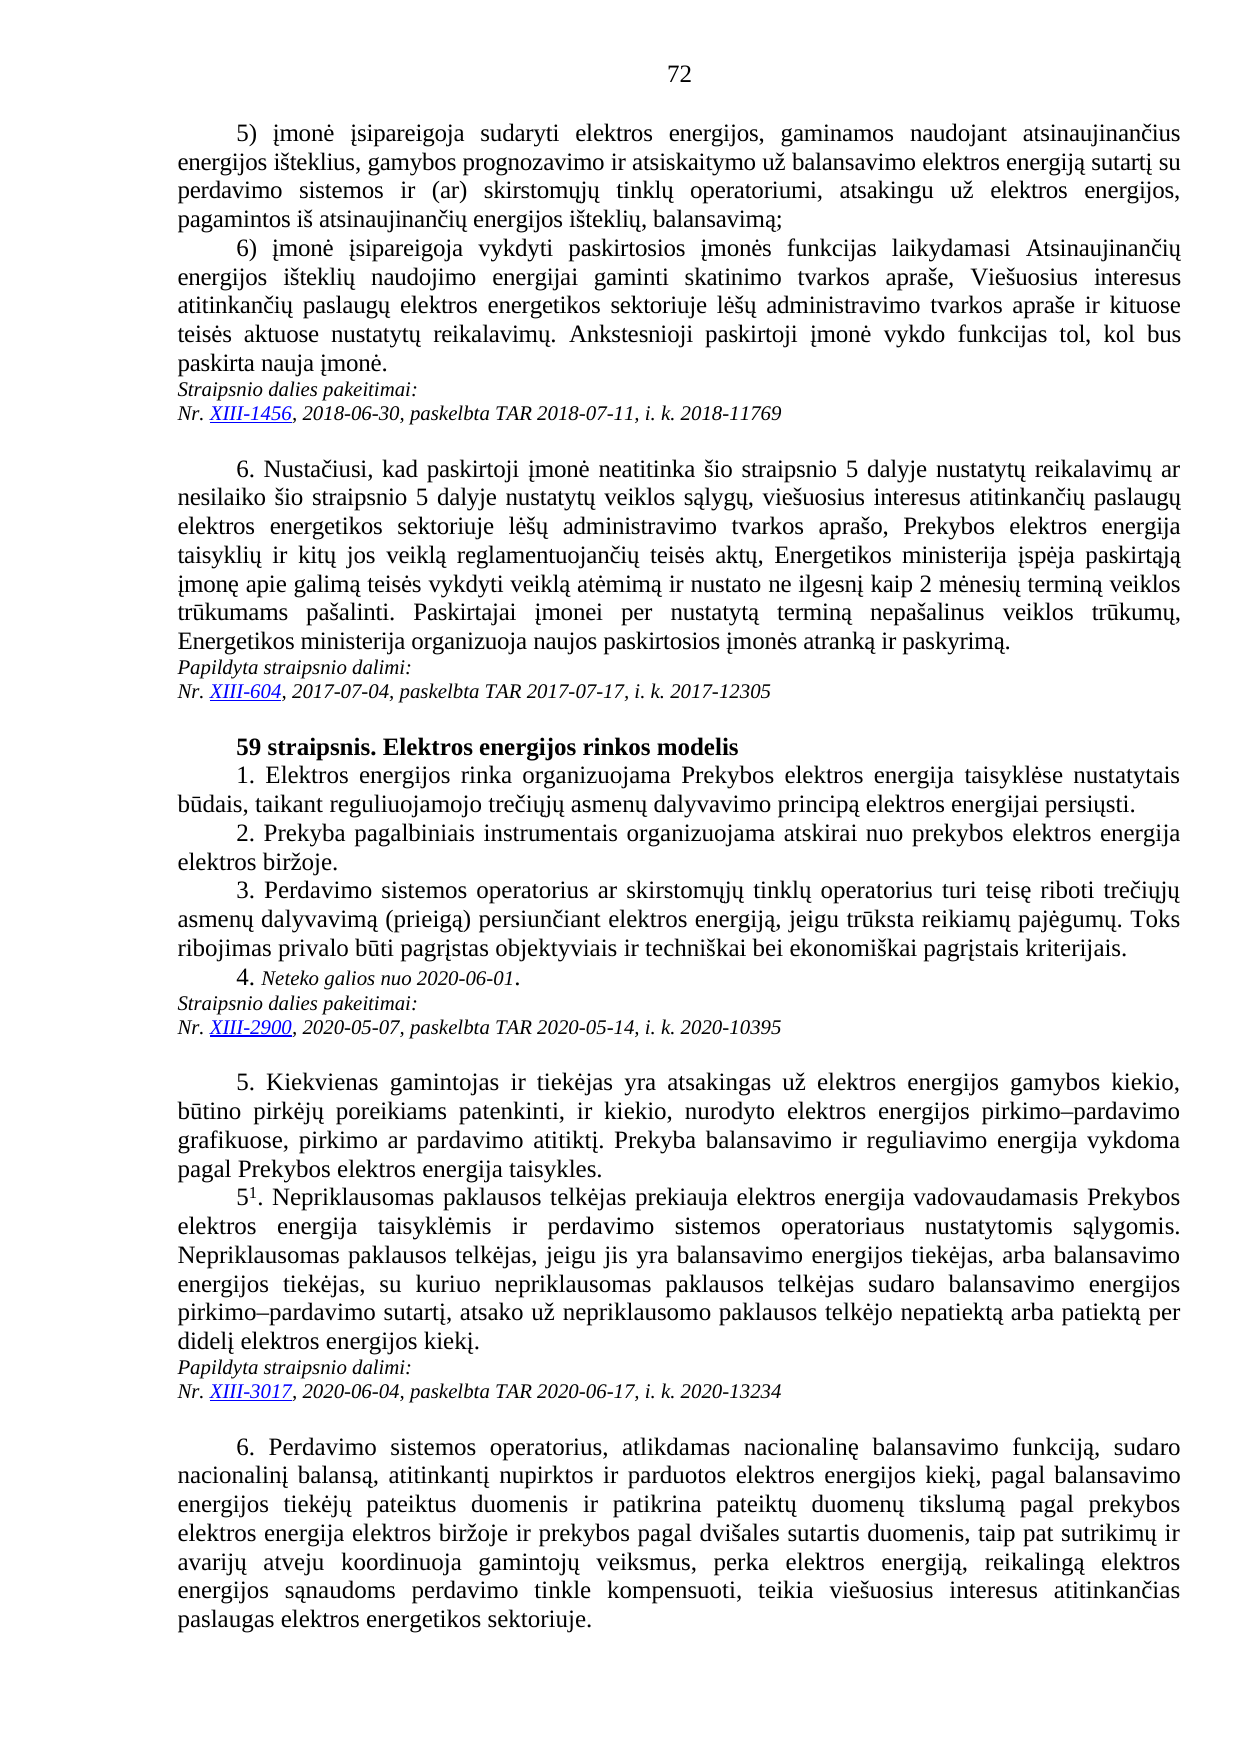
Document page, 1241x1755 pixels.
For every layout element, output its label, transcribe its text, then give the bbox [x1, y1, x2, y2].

text 1. Elektros energijos rinka organizuojama Prekybos elektros energija taisyklėse nustatytais būdais, taikant reguliuojamojo trečiųjų asmenų dalyvavimo principą elektros energijai persiųsti. [177, 761, 1181, 818]
text 6. Nustačiusi, kad paskirtoji įmonė neatitinka šio straipsnio 5 dalyje nustatytų reikalavimų ar nesilaiko šio straipsnio 5 dalyje nustatytų veiklos sąlygų, viešuosius interesus atitinkančių paslaugų elektros energetikos sektoriuje lėšų administravimo tvarkos aprašo, Prekybos elektros energija taisyklių ir kitų jos veiklą reglamentuojančių teisės aktų, Energetikos ministerija įspėja paskirtąją įmonę apie galimą teisės vykdyti veiklą atėmimą ir nustato ne ilgesnį kaip 2 mėnesių terminą veiklos trūkumams pašalinti. Paskirtajai įmonei per nustatytą terminą nepašalinus veiklos trūkumų, Energetikos ministerija organizuoja naujos paskirtosios įmonės atranką ir paskyrimą. [177, 454, 1181, 655]
text 2. Prekyba pagalbiniais instrumentais organizuojama atskirai nuo prekybos elektros energija elektros biržoje. [177, 818, 1181, 876]
text 5) įmonė įsipareigoja sudaryti elektros energijos, gaminamos naudojant atsinaujinančius energijos išteklius, gamybos prognozavimo ir atsiskaitymo už balansavimo elektros energiją sutartį su perdavimo sistemos ir (ar) skirstomųjų tinklų operatoriumi, atsakingu už elektros energijos, pagamintos iš atsinaujinančių energijos išteklių, balansavimą; [177, 118, 1181, 233]
text Nr. XIII-3017, 2020-06-04, paskelbta TAR 2020-06-17, i. k. 2020-13234 [177, 1379, 1181, 1403]
text Nr. XIII-1456, 2018-06-30, paskelbta TAR 2018-07-11, i. k. 2018-11769 [177, 401, 1181, 425]
text Nr. XIII-2900, 2020-05-07, paskelbta TAR 2020-05-14, i. k. 2020-10395 [177, 1015, 1181, 1039]
text Straipsnio dalies pakeitimai: [177, 991, 1181, 1015]
text 51. Nepriklausomas paklausos telkėjas prekiauja elektros energija vadovaudamasis Prekybos elektros energija taisyklėmis ir perdavimo sistemos operatoriaus nustatytomis sąlygomis. Nepriklausomas paklausos telkėjas, jeigu jis yra balansavimo energijos tiekėjas, arba balansavimo energijos tiekėjas, su kuriuo nepriklausomas paklausos telkėjas sudaro balansavimo energijos pirkimo–pardavimo sutartį, atsako už nepriklausomo paklausos telkėjo nepatiektą arba patiektą per didelį elektros energijos kiekį. [177, 1182, 1181, 1355]
text Straipsnio dalies pakeitimai: [177, 377, 1181, 401]
text Nr. XIII-604, 2017-07-04, paskelbta TAR 2017-07-17, i. k. 2017-12305 [177, 679, 1181, 703]
text Papildyta straipsnio dalimi: [177, 655, 1181, 679]
text 59 straipsnis. Elektros energijos rinkos modelis [177, 732, 1181, 761]
text 3. Perdavimo sistemos operatorius ar skirstomųjų tinklų operatorius turi teisę riboti trečiųjų asmenų dalyvavimą (prieigą) persiunčiant elektros energiją, jeigu trūksta reikiamų pajėgumų. Toks ribojimas privalo būti pagrįstas objektyviais ir techniškai bei ekonomiškai pagrįstais kriterijais. [177, 876, 1181, 962]
text 6. Perdavimo sistemos operatorius, atlikdamas nacionalinę balansavimo funkciją, sudaro nacionalinį balansą, atitinkantį nupirktos ir parduotos elektros energijos kiekį, pagal balansavimo energijos tiekėjų pateiktus duomenis ir patikrina pateiktų duomenų tikslumą pagal prekybos elektros energija elektros biržoje ir prekybos pagal dvišales sutartis duomenis, taip pat sutrikimų ir avarijų atveju koordinuoja gamintojų veiksmus, perka elektros energiją, reikalingą elektros energijos sąnaudoms perdavimo tinkle kompensuoti, teikia viešuosius interesus atitinkančias paslaugas elektros energetikos sektoriuje. [177, 1432, 1181, 1633]
text 6) įmonė įsipareigoja vykdyti paskirtosios įmonės funkcijas laikydamasi Atsinaujinančių energijos išteklių naudojimo energijai gaminti skatinimo tvarkos apraše, Viešuosius interesus atitinkančių paslaugų elektros energetikos sektoriuje lėšų administravimo tvarkos apraše ir kituose teisės aktuose nustatytų reikalavimų. Ankstesnioji paskirtoji įmonė vykdo funkcijas tol, kol bus paskirta nauja įmonė. [177, 233, 1181, 377]
text 4. Neteko galios nuo 2020-06-01. [177, 962, 1181, 991]
text Papildyta straipsnio dalimi: [177, 1355, 1181, 1379]
text 5. Kiekvienas gamintojas ir tiekėjas yra atsakingas už elektros energijos gamybos kiekio, būtino pirkėjų poreikiams patenkinti, ir kiekio, nurodyto elektros energijos pirkimo–pardavimo grafikuose, pirkimo ar pardavimo atitiktį. Prekyba balansavimo ir reguliavimo energija vykdoma pagal Prekybos elektros energija taisykles. [177, 1067, 1181, 1182]
